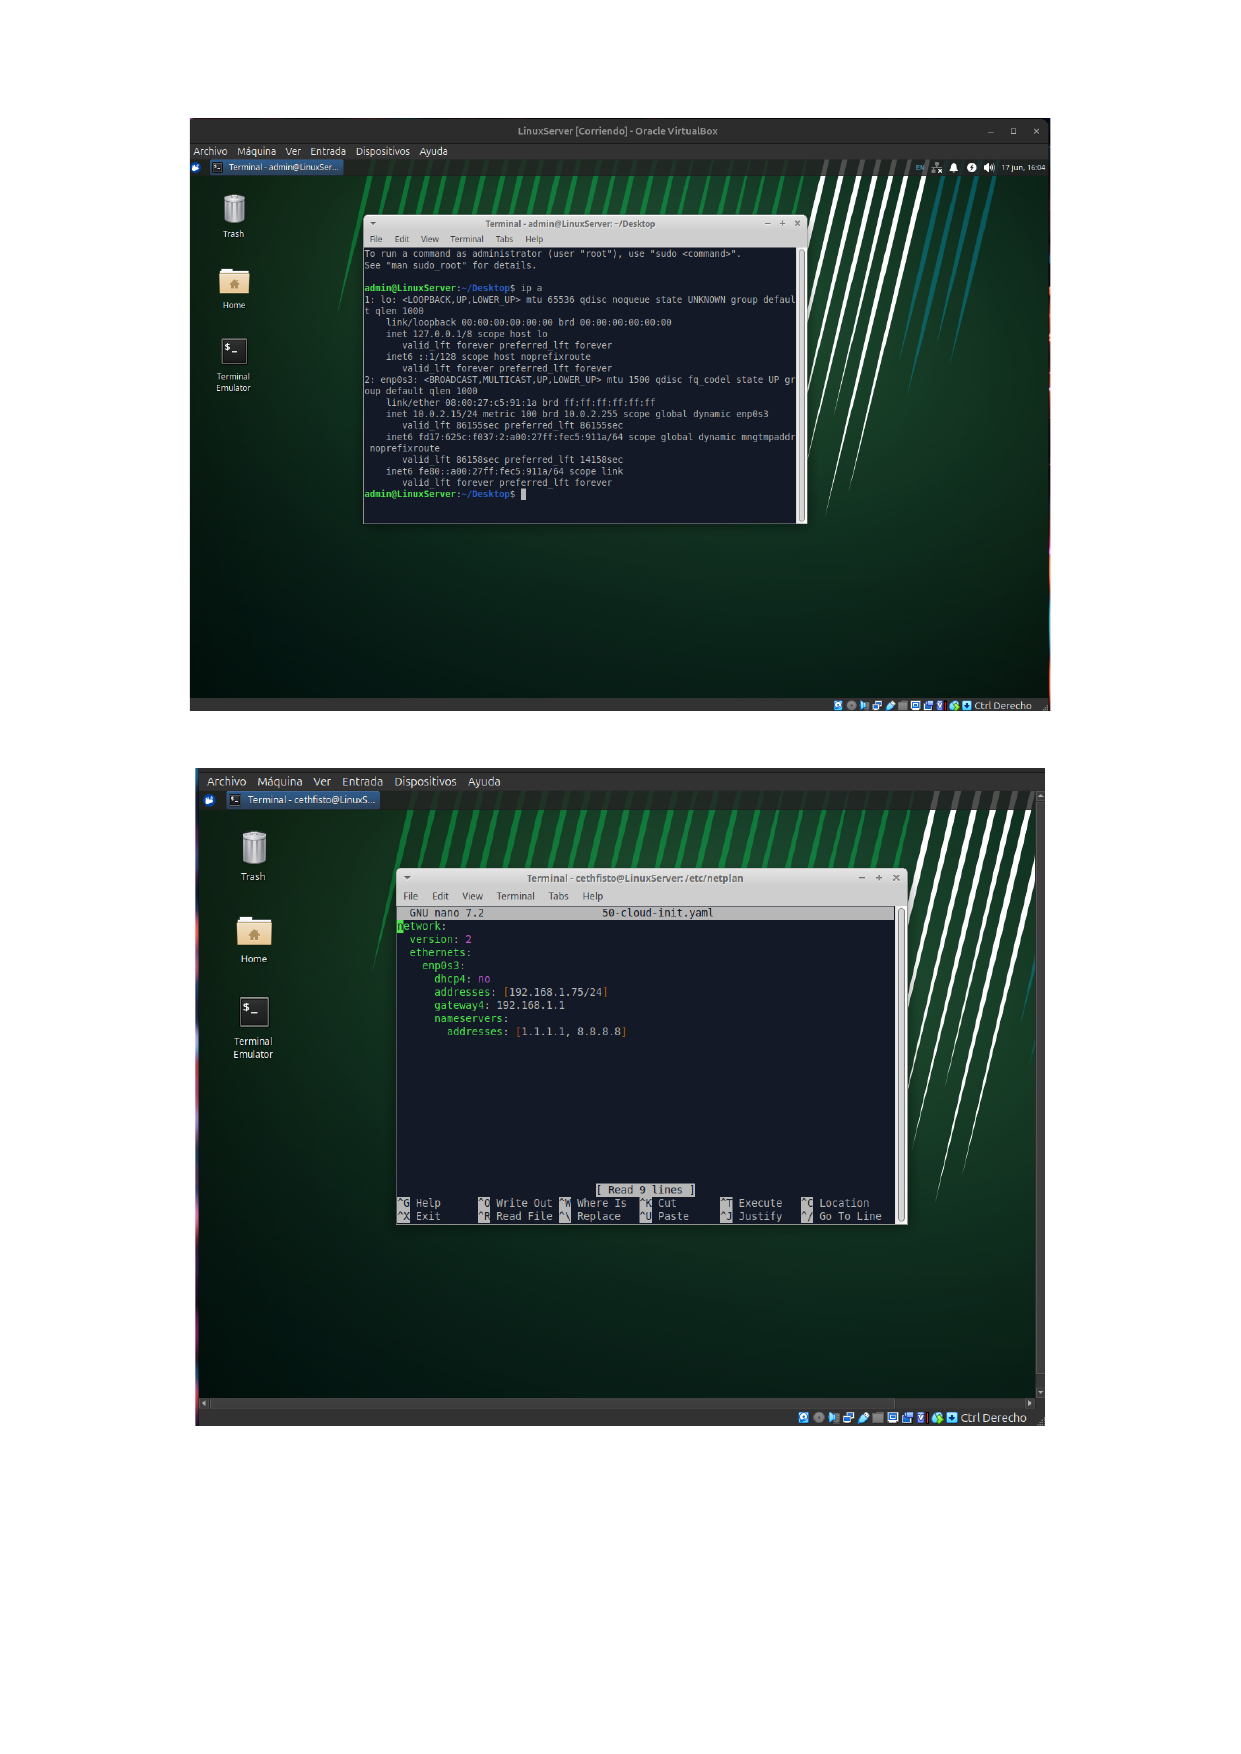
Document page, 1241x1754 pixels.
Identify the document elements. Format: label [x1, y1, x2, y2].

picture [189, 118, 1051, 711]
picture [195, 768, 1045, 1426]
